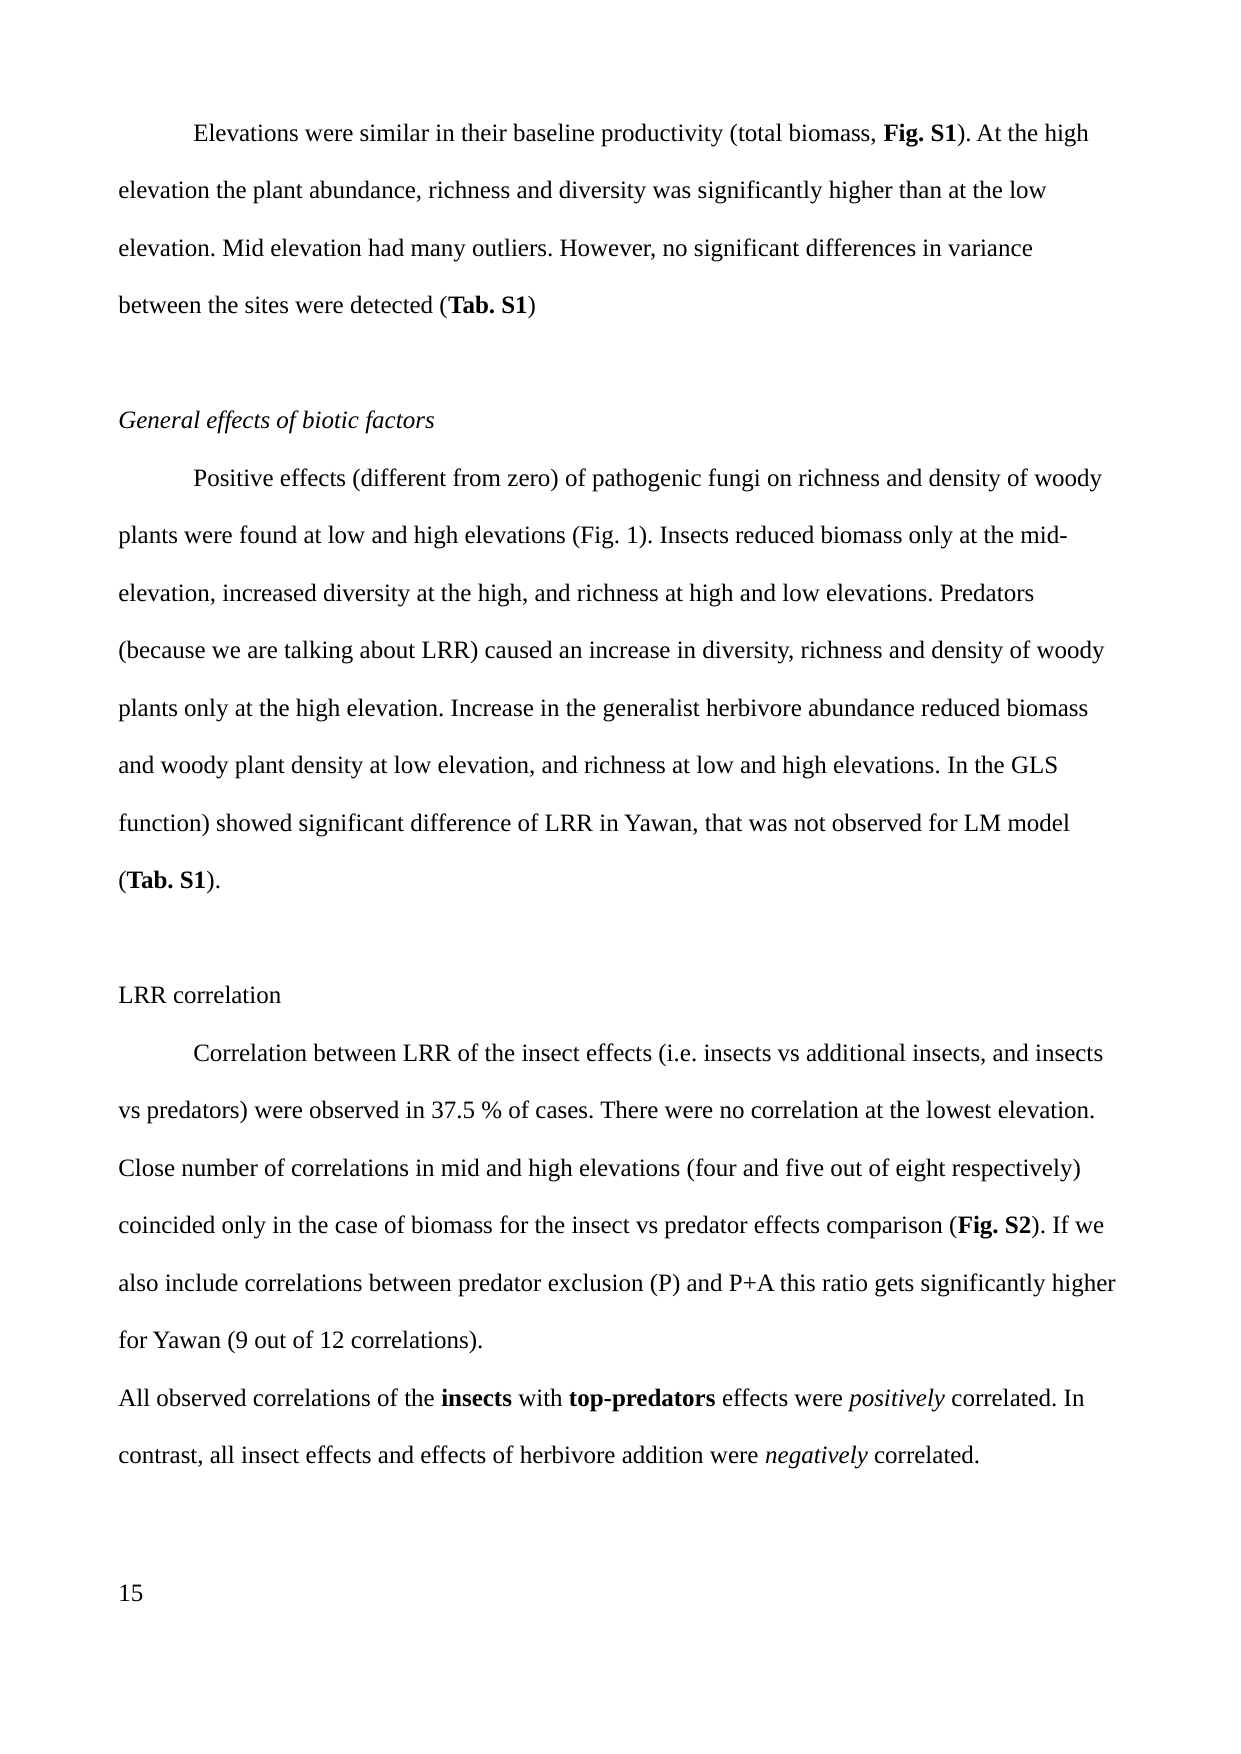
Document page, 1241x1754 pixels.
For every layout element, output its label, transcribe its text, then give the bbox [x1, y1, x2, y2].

text LRR correlation [118, 981, 1122, 1009]
text Correlation between LRR of the insect effects (i.e. insects vs additional insects, and insects vs predators) were observed in 37.5 % of cases. There were no correlation at the lowest elevation. Close number of correlations in mid and high elevations (four and five out of eight respectively) coincided only in the case of biomass for the insect vs predator effects comparison (Fig. S2). If we also include correlations between predator exclusion (P) and P+A this ratio gets significantly higher for Yawan (9 out of 12 correlations). All observed correlations of the insects with top-predators effects were positively correlated. In contrast, all insect effects and effects of herbivore addition were negatively correlated. [118, 1038, 1122, 1469]
text General effects of biotic factors Positive effects (different from zero) of pathogenic fungi on richness and density of woody plants were found at low and high elevations (Fig. 1). Insects reduced biomass only at the mid-elevation, increased diversity at the high, and richness at high and low elevations. Predators (because we are talking about LRR) caused an increase in diversity, richness and density of woody plants only at the high elevation. Increase in the generalist herbivore abundance reduced biomass and woody plant density at low elevation, and richness at low and high elevations. In the GLS function) showed significant difference of LRR in Yawan, that was not observed for LM model (Tab. S1). [118, 406, 1122, 894]
text Elevations were similar in their baseline productivity (total biomass, Fig. S1). At the high elevation the plant abundance, richness and diversity was significantly higher than at the low elevation. Mid elevation had many outliers. However, no significant differences in variance between the sites were detected (Tab. S1) [118, 118, 1122, 319]
